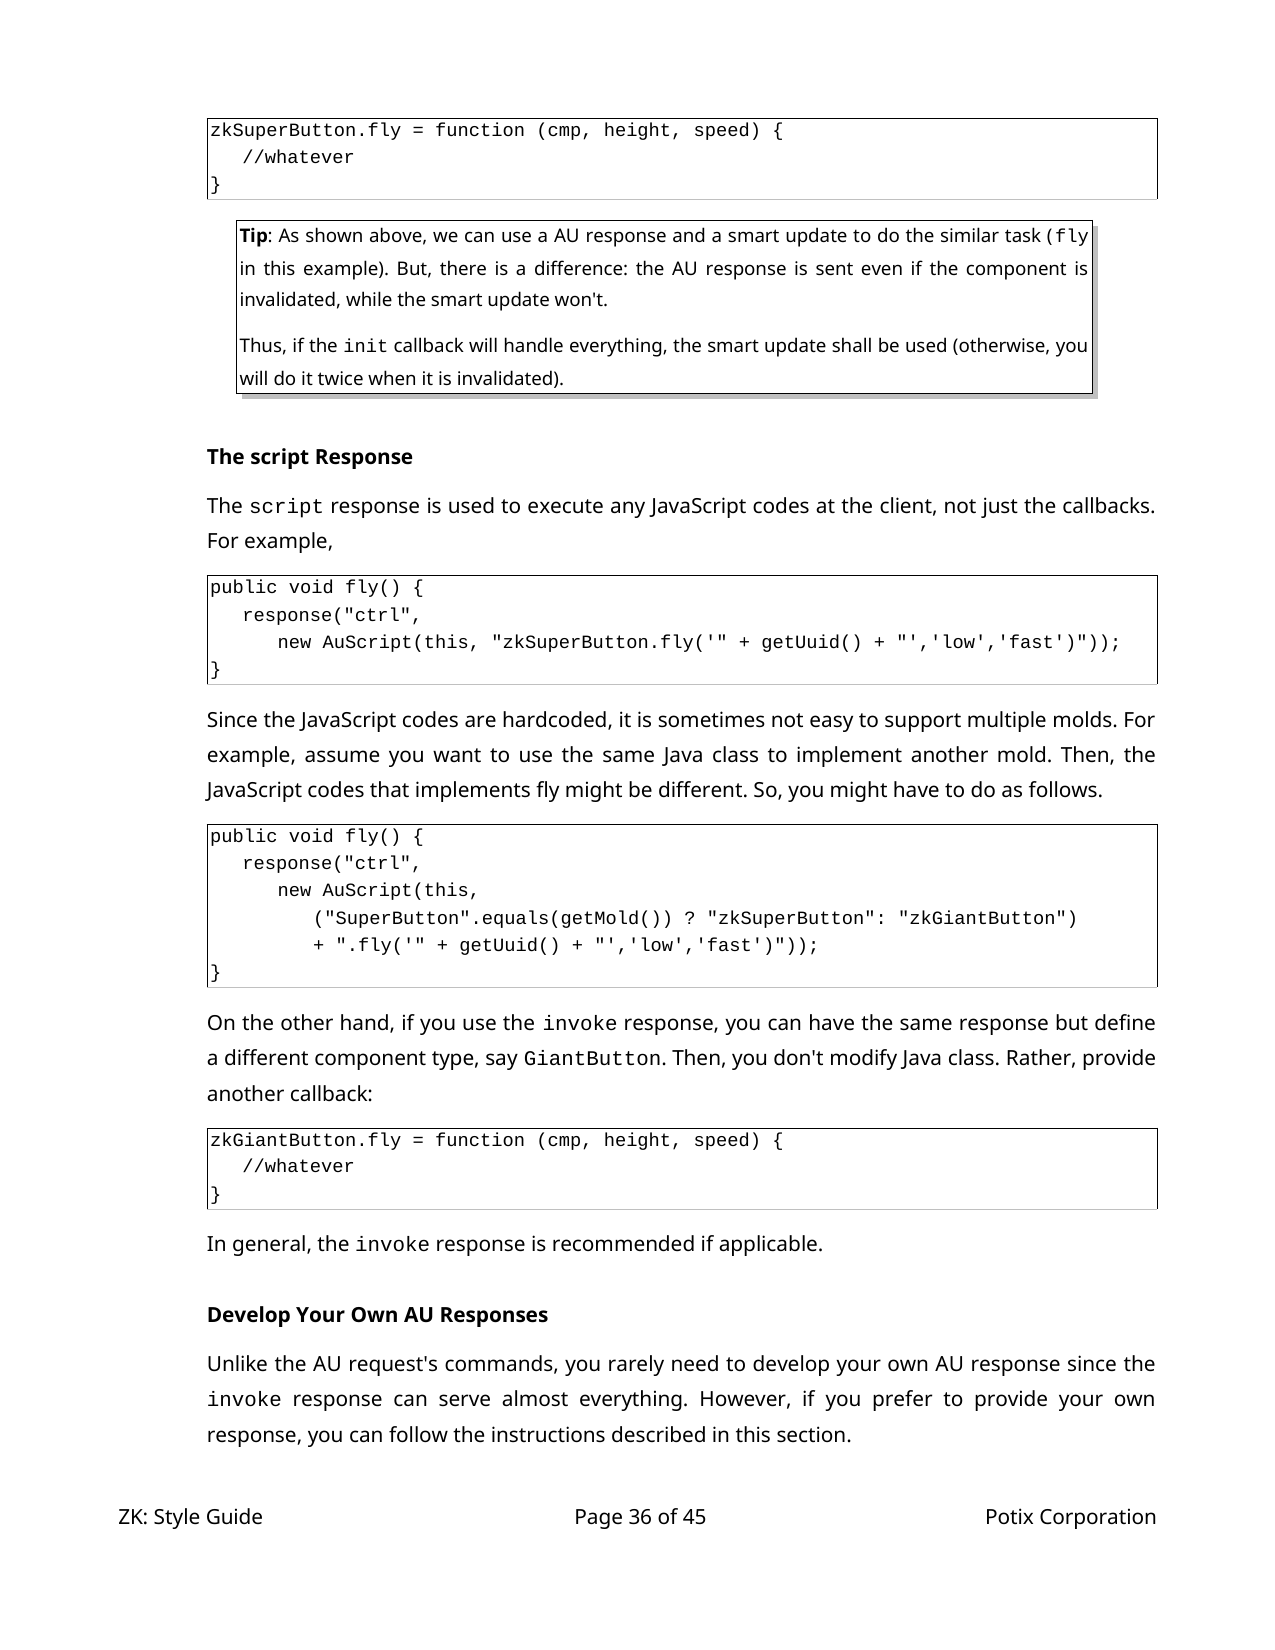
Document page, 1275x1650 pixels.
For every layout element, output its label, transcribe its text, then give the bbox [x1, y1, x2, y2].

text Tip: As shown above, we can use a AU response and a smart update to do the similar task (fly in this example). But, there is a difference: the AU response is sent even if the component is invalidated, while the smart update won't. [237, 221, 1092, 312]
text Thus, if the init callback will handle everything, the smart update shall be used (otherwise, you will do it twice when it is invalidated). [237, 330, 1092, 393]
text Since the JavaScript codes are hardcoded, it is sometimes not easy to support multiple molds. For example, assume you want to use the same Java class to implement another mold. Then, the JavaScript codes that implements fly might be different. So, you might have to do as follows. [207, 705, 1157, 803]
text new AuScript(this, [208, 878, 1157, 903]
text Unlike the AU request's commands, you rarely need to develop your own AU response since the invoke response can serve almost everything. However, if you prefer to provide your own response, you can follow the instructions described in this section. [207, 1349, 1157, 1448]
text } [208, 172, 1157, 199]
subtitle Develop Your Own AU Responses [207, 1300, 1157, 1329]
text } [208, 960, 1157, 987]
text } [208, 657, 1157, 684]
text The script response is used to execute any JavaScript codes at the client, not just the callbacks. For example, [207, 491, 1157, 554]
text public void fly() { [208, 825, 1157, 848]
text } [208, 1181, 1157, 1209]
text new AuScript(this, "zkSuperButton.fly('" + getUuid() + "','low','fast')")); [208, 629, 1157, 654]
text public void fly() { [208, 576, 1157, 599]
text ("SuperButton".equals(getMold()) ? "zkSuperButton": "zkGiantButton") [208, 906, 1157, 930]
text response("ctrl", [208, 851, 1157, 875]
text zkGiantButton.fly = function (cmp, height, speed) { //whatever [208, 1129, 1157, 1178]
text + ".fly('" + getUuid() + "','low','fast')")); [208, 933, 1157, 957]
text In general, the invoke response is recommended if applicable. [207, 1229, 1157, 1258]
text response("ctrl", [208, 602, 1157, 627]
subtitle The script Response [207, 442, 1157, 470]
text zkSuperButton.fly = function (cmp, height, speed) { //whatever [208, 119, 1157, 169]
text On the other hand, if you use the invoke response, you can have the same response but define a different component type, say GiantButton. Then, you don't modify Java class. Rather, provide another callback: [207, 1008, 1157, 1107]
